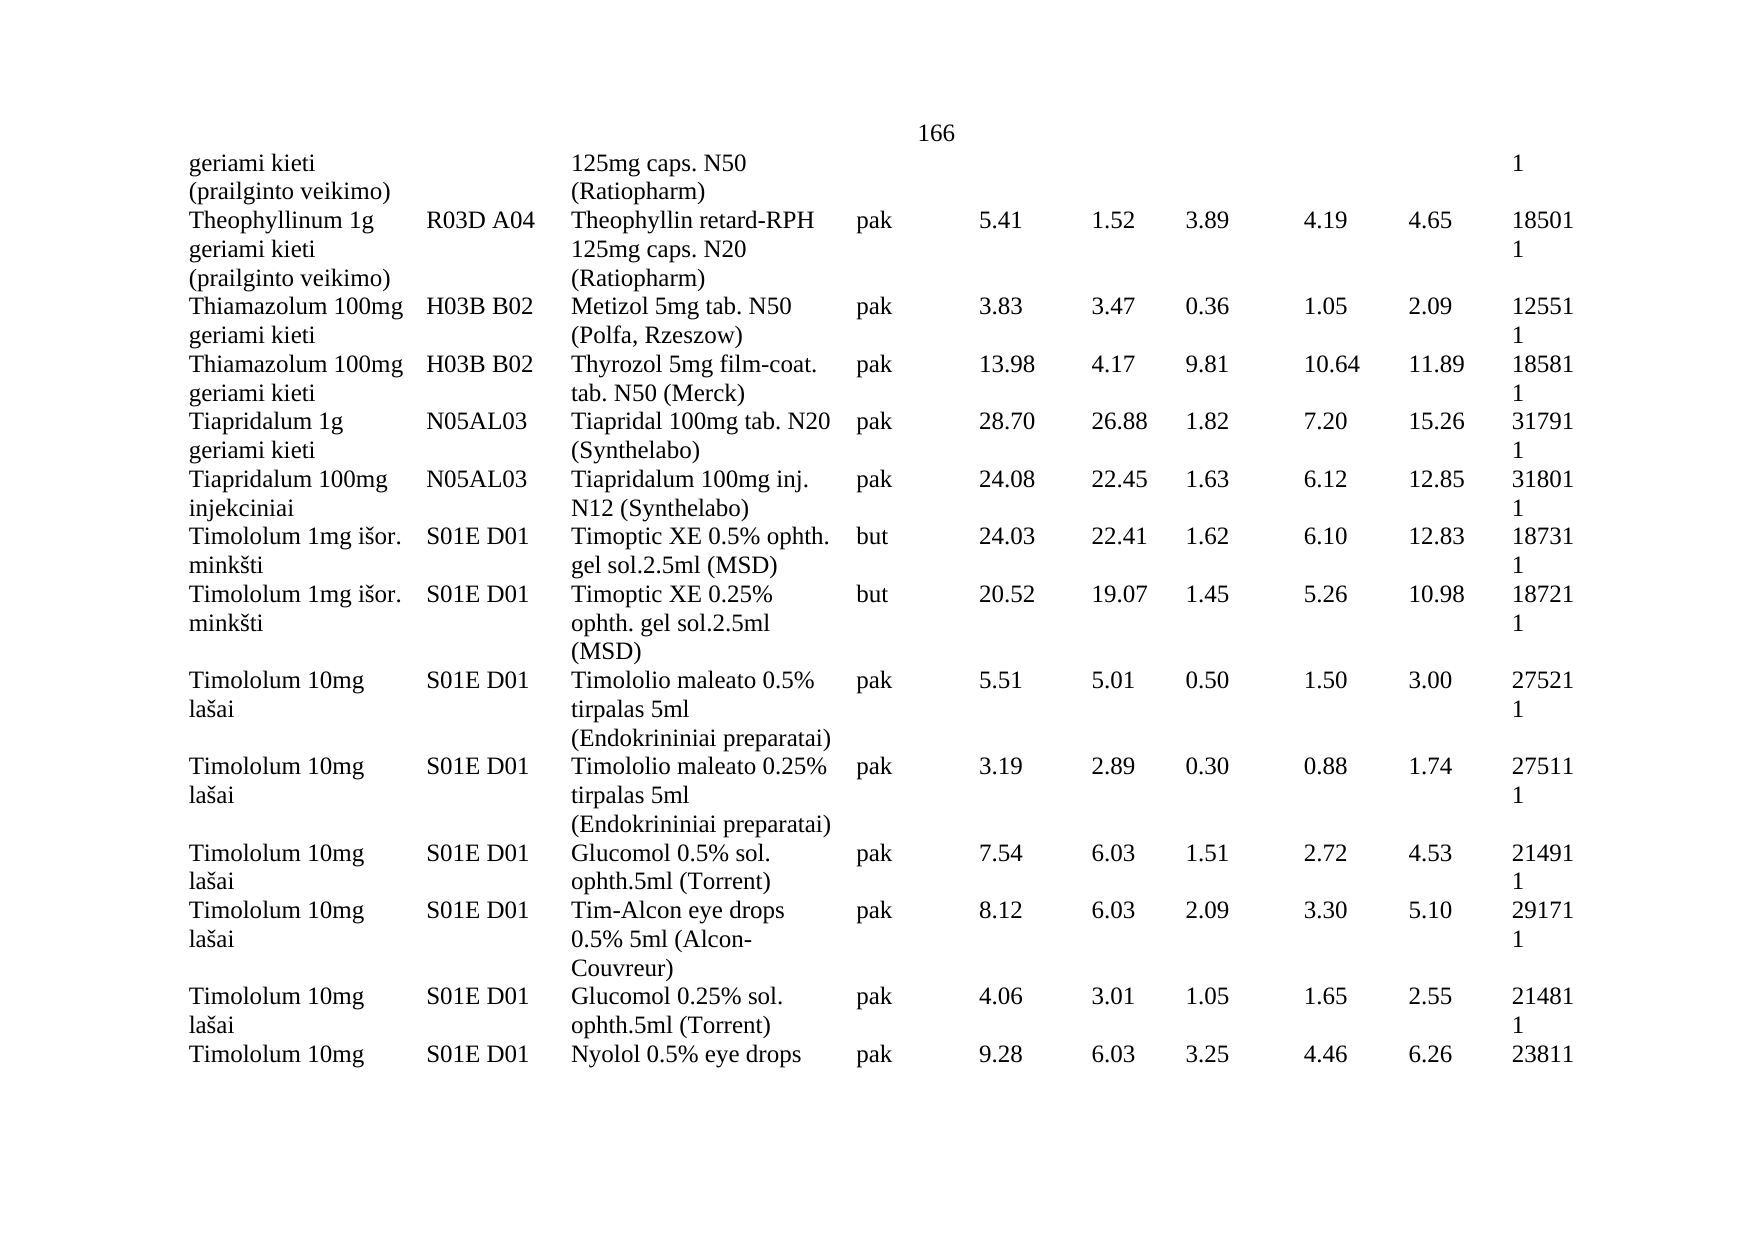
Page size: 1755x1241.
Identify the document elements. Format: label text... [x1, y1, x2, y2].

table_cell Theophyllinum 1g geriami kieti (prailginto veikimo) [177, 205, 415, 291]
table_cell [845, 148, 968, 205]
table_cell 5.01 [1080, 665, 1174, 751]
table_cell 317911 [1500, 406, 1595, 464]
table_cell pak [845, 665, 968, 751]
table_cell 3.25 [1174, 1039, 1292, 1068]
table_cell geriami kieti (prailginto veikimo) [177, 148, 415, 205]
table_cell 1.05 [1293, 291, 1397, 349]
table_cell Thyrozol 5mg film-coat. tab. N50 (Merck) [560, 349, 845, 406]
table_cell 19.07 [1080, 579, 1174, 665]
table_cell Timololum 10mg lašai [177, 981, 415, 1039]
table_cell 23811 [1500, 1039, 1595, 1068]
table_cell 2.09 [1397, 291, 1500, 349]
table_cell 4.53 [1397, 838, 1500, 895]
table_cell 275211 [1500, 665, 1595, 751]
table_cell [1174, 148, 1292, 205]
table_cell 1.05 [1174, 981, 1292, 1039]
table_cell 24.08 [968, 464, 1080, 521]
table_cell 2.72 [1293, 838, 1397, 895]
table_cell Timololio maleato 0.5% tirpalas 5ml (Endokrininiai preparatai) [560, 665, 845, 751]
table_cell 291711 [1500, 895, 1595, 981]
table_cell [1397, 148, 1500, 205]
table_cell 22.45 [1080, 464, 1174, 521]
table_cell 1.45 [1174, 579, 1292, 665]
table_cell 318011 [1500, 464, 1595, 521]
table_cell 6.26 [1397, 1039, 1500, 1068]
table_cell pak [845, 895, 968, 981]
table_cell Timololum 10mg [177, 1039, 415, 1068]
table_cell Timololum 1mg išor. minkšti [177, 579, 415, 665]
table_cell 3.19 [968, 751, 1080, 838]
table_cell Tiapridalum 1g geriami kieti [177, 406, 415, 464]
table_cell S01E D01 [415, 751, 559, 838]
table_cell pak [845, 464, 968, 521]
table_cell 214911 [1500, 838, 1595, 895]
table_cell Metizol 5mg tab. N50 (Polfa, Rzeszow) [560, 291, 845, 349]
table_cell pak [845, 291, 968, 349]
table_cell pak [845, 981, 968, 1039]
table_cell 6.03 [1080, 1039, 1174, 1068]
table_cell 0.36 [1174, 291, 1292, 349]
table_cell 125511 [1500, 291, 1595, 349]
table_cell Thiamazolum 100mg geriami kieti [177, 349, 415, 406]
table_cell 5.26 [1293, 579, 1397, 665]
table_cell but [845, 579, 968, 665]
table_cell 20.52 [968, 579, 1080, 665]
table_cell pak [845, 838, 968, 895]
table_cell Tiapridal 100mg tab. N20 (Synthelabo) [560, 406, 845, 464]
table_cell Timololum 10mg lašai [177, 895, 415, 981]
table_cell 10.98 [1397, 579, 1500, 665]
table_cell [1293, 148, 1397, 205]
table_cell 7.54 [968, 838, 1080, 895]
table_cell Timololum 1mg išor. minkšti [177, 521, 415, 579]
table_cell 9.81 [1174, 349, 1292, 406]
table_cell 8.12 [968, 895, 1080, 981]
table_cell Timoptic XE 0.5% ophth. gel sol.2.5ml (MSD) [560, 521, 845, 579]
table_cell Timololum 10mg lašai [177, 838, 415, 895]
table_cell 1.51 [1174, 838, 1292, 895]
table_cell 4.17 [1080, 349, 1174, 406]
table_cell 24.03 [968, 521, 1080, 579]
table_cell 185011 [1500, 205, 1595, 291]
table_cell S01E D01 [415, 665, 559, 751]
table_cell 28.70 [968, 406, 1080, 464]
table_cell 1.62 [1174, 521, 1292, 579]
table_cell 0.88 [1293, 751, 1397, 838]
table_cell Timololum 10mg lašai [177, 751, 415, 838]
table_cell Timololum 10mg lašai [177, 665, 415, 751]
table_cell 6.10 [1293, 521, 1397, 579]
table_cell 0.50 [1174, 665, 1292, 751]
table_cell 6.03 [1080, 895, 1174, 981]
table_cell 5.41 [968, 205, 1080, 291]
table_cell R03D A04 [415, 205, 559, 291]
table_cell Theophyllin retard-RPH 125mg caps. N20 (Ratiopharm) [560, 205, 845, 291]
table_cell [415, 148, 559, 205]
table_cell pak [845, 1039, 968, 1068]
table_cell 10.64 [1293, 349, 1397, 406]
table_cell 22.41 [1080, 521, 1174, 579]
table_cell 9.28 [968, 1039, 1080, 1068]
table_cell 3.47 [1080, 291, 1174, 349]
table_cell S01E D01 [415, 895, 559, 981]
table_cell 13.98 [968, 349, 1080, 406]
table_cell Tim-Alcon eye drops 0.5% 5ml (Alcon-Couvreur) [560, 895, 845, 981]
table_cell but [845, 521, 968, 579]
table_cell 4.06 [968, 981, 1080, 1039]
table_cell 3.83 [968, 291, 1080, 349]
table_cell pak [845, 406, 968, 464]
table_cell [968, 148, 1080, 205]
table_cell 6.12 [1293, 464, 1397, 521]
table_cell [1080, 148, 1174, 205]
table_cell Glucomol 0.25% sol. ophth.5ml (Torrent) [560, 981, 845, 1039]
table_cell 187311 [1500, 521, 1595, 579]
table_cell N05AL03 [415, 464, 559, 521]
table_cell N05AL03 [415, 406, 559, 464]
table_cell 6.03 [1080, 838, 1174, 895]
table_cell 15.26 [1397, 406, 1500, 464]
table_cell 125mg caps. N50 (Ratiopharm) [560, 148, 845, 205]
table_cell 5.51 [968, 665, 1080, 751]
table_cell 275111 [1500, 751, 1595, 838]
table_cell 1.52 [1080, 205, 1174, 291]
table_cell 185811 [1500, 349, 1595, 406]
table_cell 3.89 [1174, 205, 1292, 291]
table_cell Tiapridalum 100mg inj. N12 (Synthelabo) [560, 464, 845, 521]
table_cell 2.55 [1397, 981, 1500, 1039]
table_cell S01E D01 [415, 521, 559, 579]
table_cell Timololio maleato 0.25% tirpalas 5ml (Endokrininiai preparatai) [560, 751, 845, 838]
table_cell Nyolol 0.5% eye drops [560, 1039, 845, 1068]
table_cell 1.74 [1397, 751, 1500, 838]
table_cell 2.89 [1080, 751, 1174, 838]
table_cell H03B B02 [415, 291, 559, 349]
table_cell S01E D01 [415, 838, 559, 895]
table_cell 12.83 [1397, 521, 1500, 579]
table_cell 1.65 [1293, 981, 1397, 1039]
table_cell 0.30 [1174, 751, 1292, 838]
table_cell H03B B02 [415, 349, 559, 406]
table_cell pak [845, 349, 968, 406]
table_cell 1 [1500, 148, 1595, 205]
table_cell Glucomol 0.5% sol. ophth.5ml (Torrent) [560, 838, 845, 895]
table_cell Timoptic XE 0.25% ophth. gel sol.2.5ml (MSD) [560, 579, 845, 665]
table_cell 26.88 [1080, 406, 1174, 464]
table_cell 3.01 [1080, 981, 1174, 1039]
table_cell pak [845, 751, 968, 838]
table_cell 1.63 [1174, 464, 1292, 521]
table_cell 1.82 [1174, 406, 1292, 464]
table_cell 5.10 [1397, 895, 1500, 981]
table_cell S01E D01 [415, 579, 559, 665]
table_cell 4.65 [1397, 205, 1500, 291]
table_cell Tiapridalum 100mg injekciniai [177, 464, 415, 521]
table_cell S01E D01 [415, 981, 559, 1039]
table_cell 4.19 [1293, 205, 1397, 291]
table_cell 1.50 [1293, 665, 1397, 751]
table_cell 214811 [1500, 981, 1595, 1039]
table_cell 3.30 [1293, 895, 1397, 981]
table_cell 12.85 [1397, 464, 1500, 521]
table_cell 7.20 [1293, 406, 1397, 464]
table_cell S01E D01 [415, 1039, 559, 1068]
table_cell 187211 [1500, 579, 1595, 665]
table_cell 3.00 [1397, 665, 1500, 751]
table_cell 2.09 [1174, 895, 1292, 981]
table_cell Thiamazolum 100mg geriami kieti [177, 291, 415, 349]
table_cell 11.89 [1397, 349, 1500, 406]
table_cell 4.46 [1293, 1039, 1397, 1068]
table_cell pak [845, 205, 968, 291]
